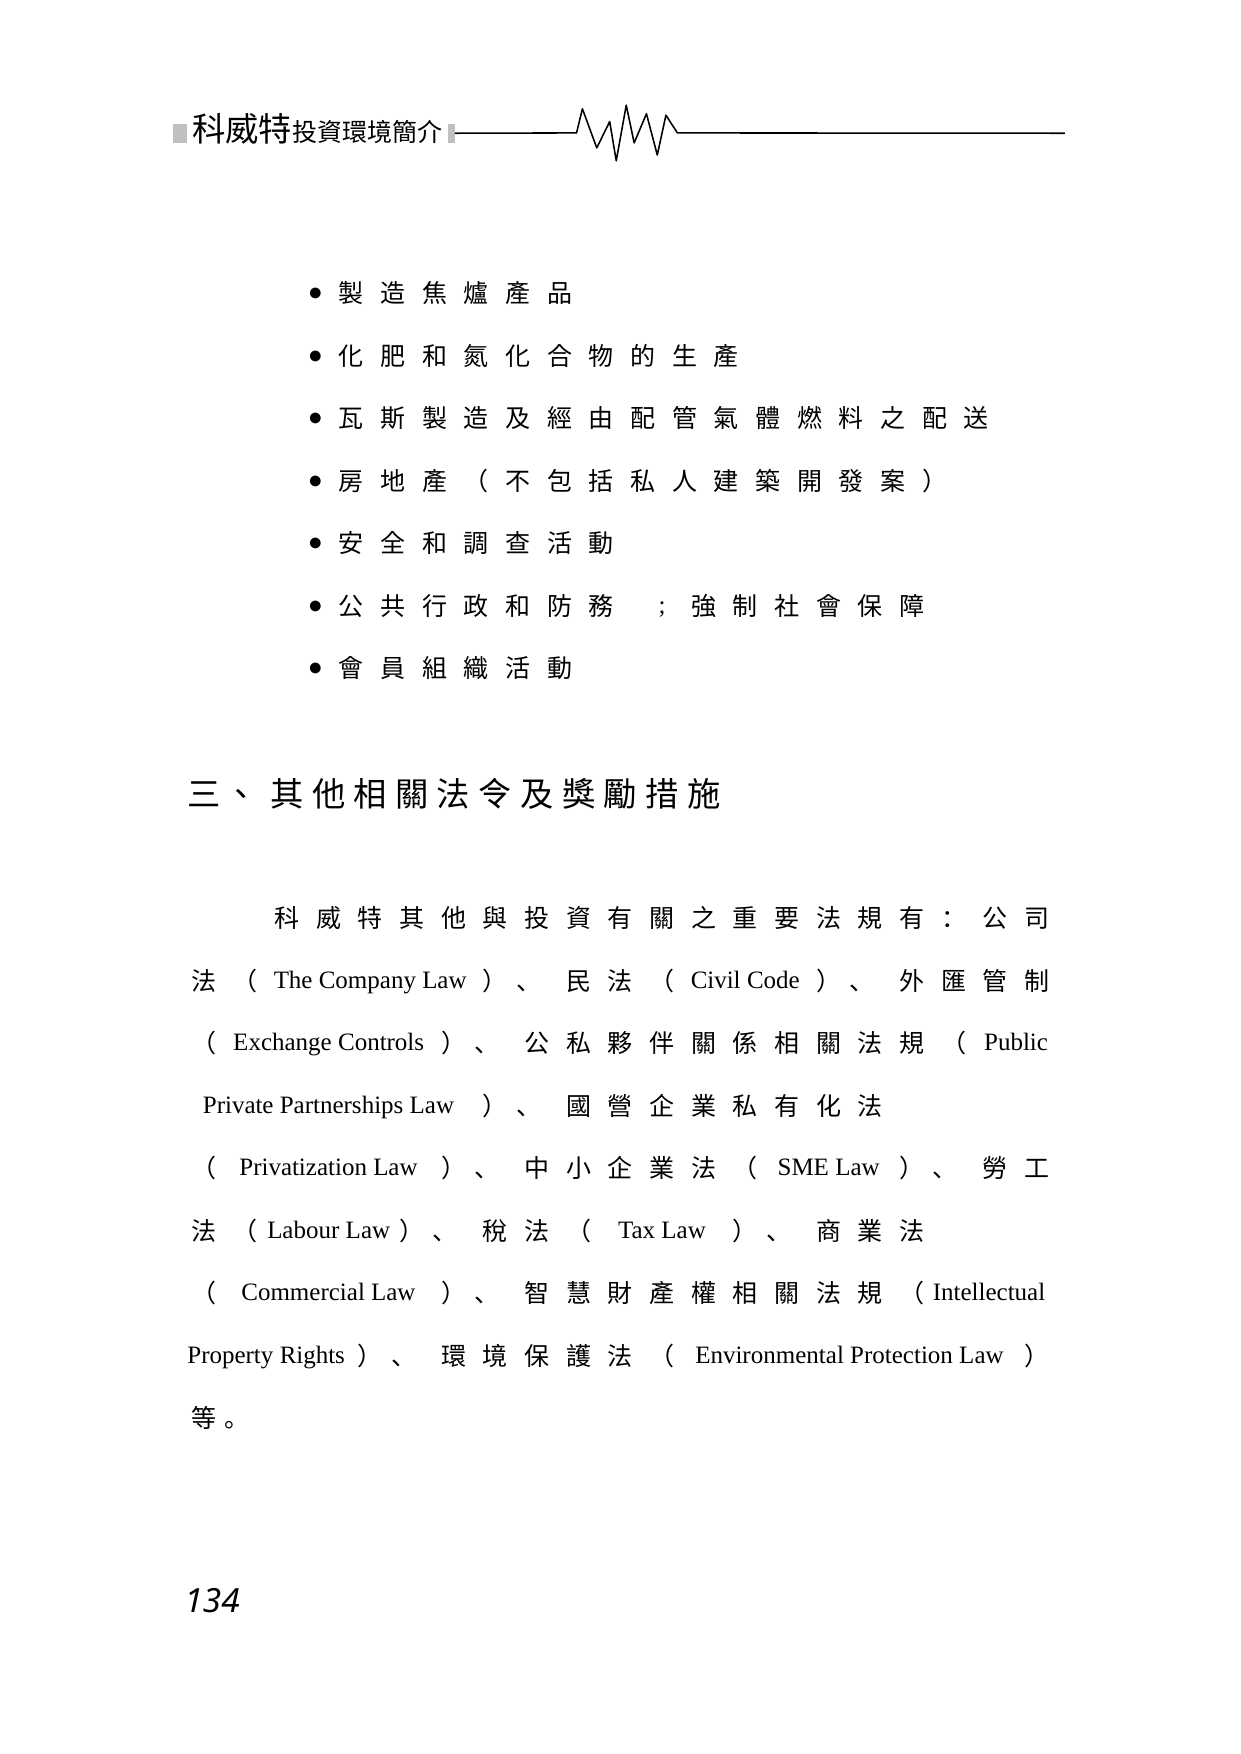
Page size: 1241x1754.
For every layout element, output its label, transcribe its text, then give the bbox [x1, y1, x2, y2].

text ● 製造焦爐產品 [281, 250, 1058, 313]
text ● 房地產（不包括私人建築開發案） [281, 438, 1058, 500]
text 三、其他相關法令及獎勵措施 [183, 750, 1058, 813]
text 科威特其他與投資有關之重要法規有：公司法（The Company Law）、民法（Civil Code）、外匯管制（Exchange Controls）、公私夥伴關係相關法規（Public Private Partnerships Law）、國營企業私有化法（Privatization Law）、中小企業法（SME Law）、勞工法（Labour Law）、稅法（Tax Law）、商業法（Commercial Law）、智慧財產權相關法規（Intellectual Property Rights）、環境保護法（Environmental Protection Law）等。 [183, 875, 1058, 1438]
text ● 化肥和氮化合物的生產 [281, 313, 1058, 375]
text ● 公共行政和防務;強制社會保障 [281, 563, 1058, 625]
text ● 安全和調查活動 [281, 500, 1058, 563]
text ● 會員組織活動 [281, 625, 1058, 688]
text ● 瓦斯製造及經由配管氣體燃料之配送 [281, 375, 1058, 438]
